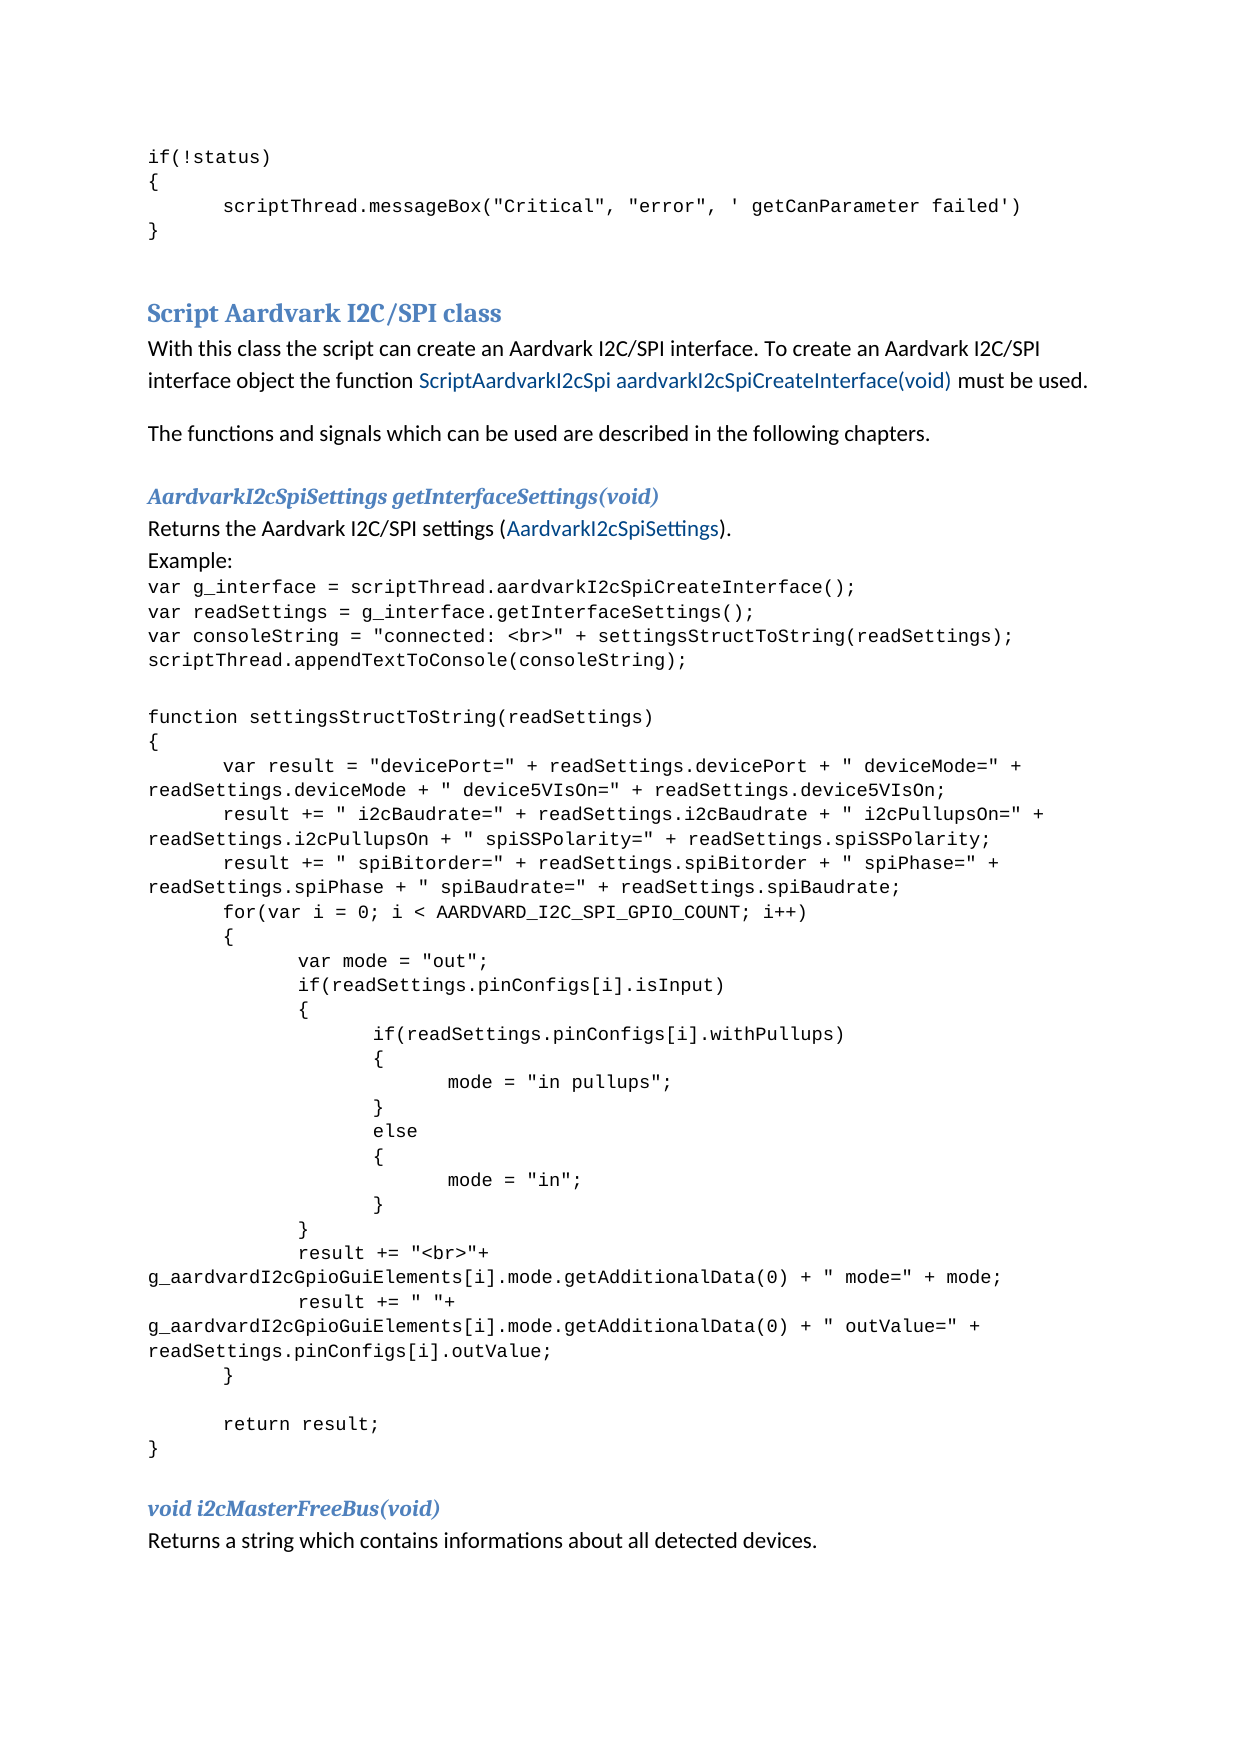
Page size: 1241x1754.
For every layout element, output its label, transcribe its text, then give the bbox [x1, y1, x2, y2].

subtitle void i2cMasterFreeBus(void) [148, 1496, 1093, 1522]
text { [148, 1000, 1093, 1021]
text scriptThread.appendTextToConsole(consoleString); [148, 651, 1093, 672]
text var consoleString = "connected: <br>" + settingsStructToString(readSettings); [148, 627, 1093, 648]
text The functions and signals which can be used are described in the following chapters. [148, 419, 1093, 447]
text Returns the Aardvark I2C/SPI settings (AardvarkI2cSpiSettings). [148, 514, 1093, 542]
text scriptThread.messageBox("Critical", "error", ' getCanParameter failed') [148, 196, 1093, 218]
text var readSettings = g_interface.getInterfaceSettings(); [148, 602, 1093, 624]
text if(readSettings.pinConfigs[i].isInput) [148, 976, 1093, 997]
text } [148, 1195, 1093, 1216]
text } [148, 1366, 1093, 1387]
text result += "<br>"+ g_aardvardI2cGpioGuiElements[i].mode.getAdditionalData(0) + " mode=" + mode; [148, 1244, 1093, 1289]
text result += " i2cBaudrate=" + readSettings.i2cBaudrate + " i2cPullupsOn=" + readSettings.i2cPullupsOn + " spiSSPolarity=" + readSettings.spiSSPolarity; [148, 805, 1093, 851]
text var mode = "out"; [148, 951, 1093, 973]
subtitle AardvarkI2cSpiSettings getInterfaceSettings(void) [148, 483, 1093, 510]
text } [148, 1219, 1093, 1241]
text { [148, 732, 1093, 753]
text With this class the script can create an Aardvark I2C/SPI interface. To create an Aardvark I2C/SPI interface object the function ScriptAardvarkI2cSpi aardvarkI2cSpiCreateInterface(void) must be used. [148, 334, 1093, 394]
text if(readSettings.pinConfigs[i].withPullups) [148, 1024, 1093, 1046]
text Example: [148, 546, 1093, 574]
text else [148, 1122, 1093, 1143]
text var g_interface = scriptThread.aardvarkI2cSpiCreateInterface(); [148, 578, 1093, 599]
text if(!status) [148, 148, 1093, 169]
subtitle Script Aardvark I2C/SPI class [148, 298, 1093, 329]
text { [148, 927, 1093, 948]
text } [148, 1439, 1093, 1460]
text { [148, 1146, 1093, 1168]
text Returns a string which contains informations about all detected devices. [148, 1526, 1093, 1554]
text var result = "devicePort=" + readSettings.devicePort + " deviceMode=" + readSettings.deviceMode + " device5VIsOn=" + readSettings.device5VIsOn; [148, 756, 1093, 802]
text mode = "in pullups"; [148, 1073, 1093, 1094]
text { [148, 1049, 1093, 1070]
text function settingsStructToString(readSettings) [148, 708, 1093, 729]
text for(var i = 0; i < AARDVARD_I2C_SPI_GPIO_COUNT; i++) [148, 903, 1093, 924]
text } [148, 221, 1093, 242]
text mode = "in"; [148, 1171, 1093, 1192]
text return result; [148, 1414, 1093, 1436]
text } [148, 1098, 1093, 1119]
text { [148, 172, 1093, 193]
text result += " spiBitorder=" + readSettings.spiBitorder + " spiPhase=" + readSettings.spiPhase + " spiBaudrate=" + readSettings.spiBaudrate; [148, 854, 1093, 899]
text result += " "+ g_aardvardI2cGpioGuiElements[i].mode.getAdditionalData(0) + " outValue=" + readSettings.pinConfigs[i].outValue; [148, 1293, 1093, 1363]
